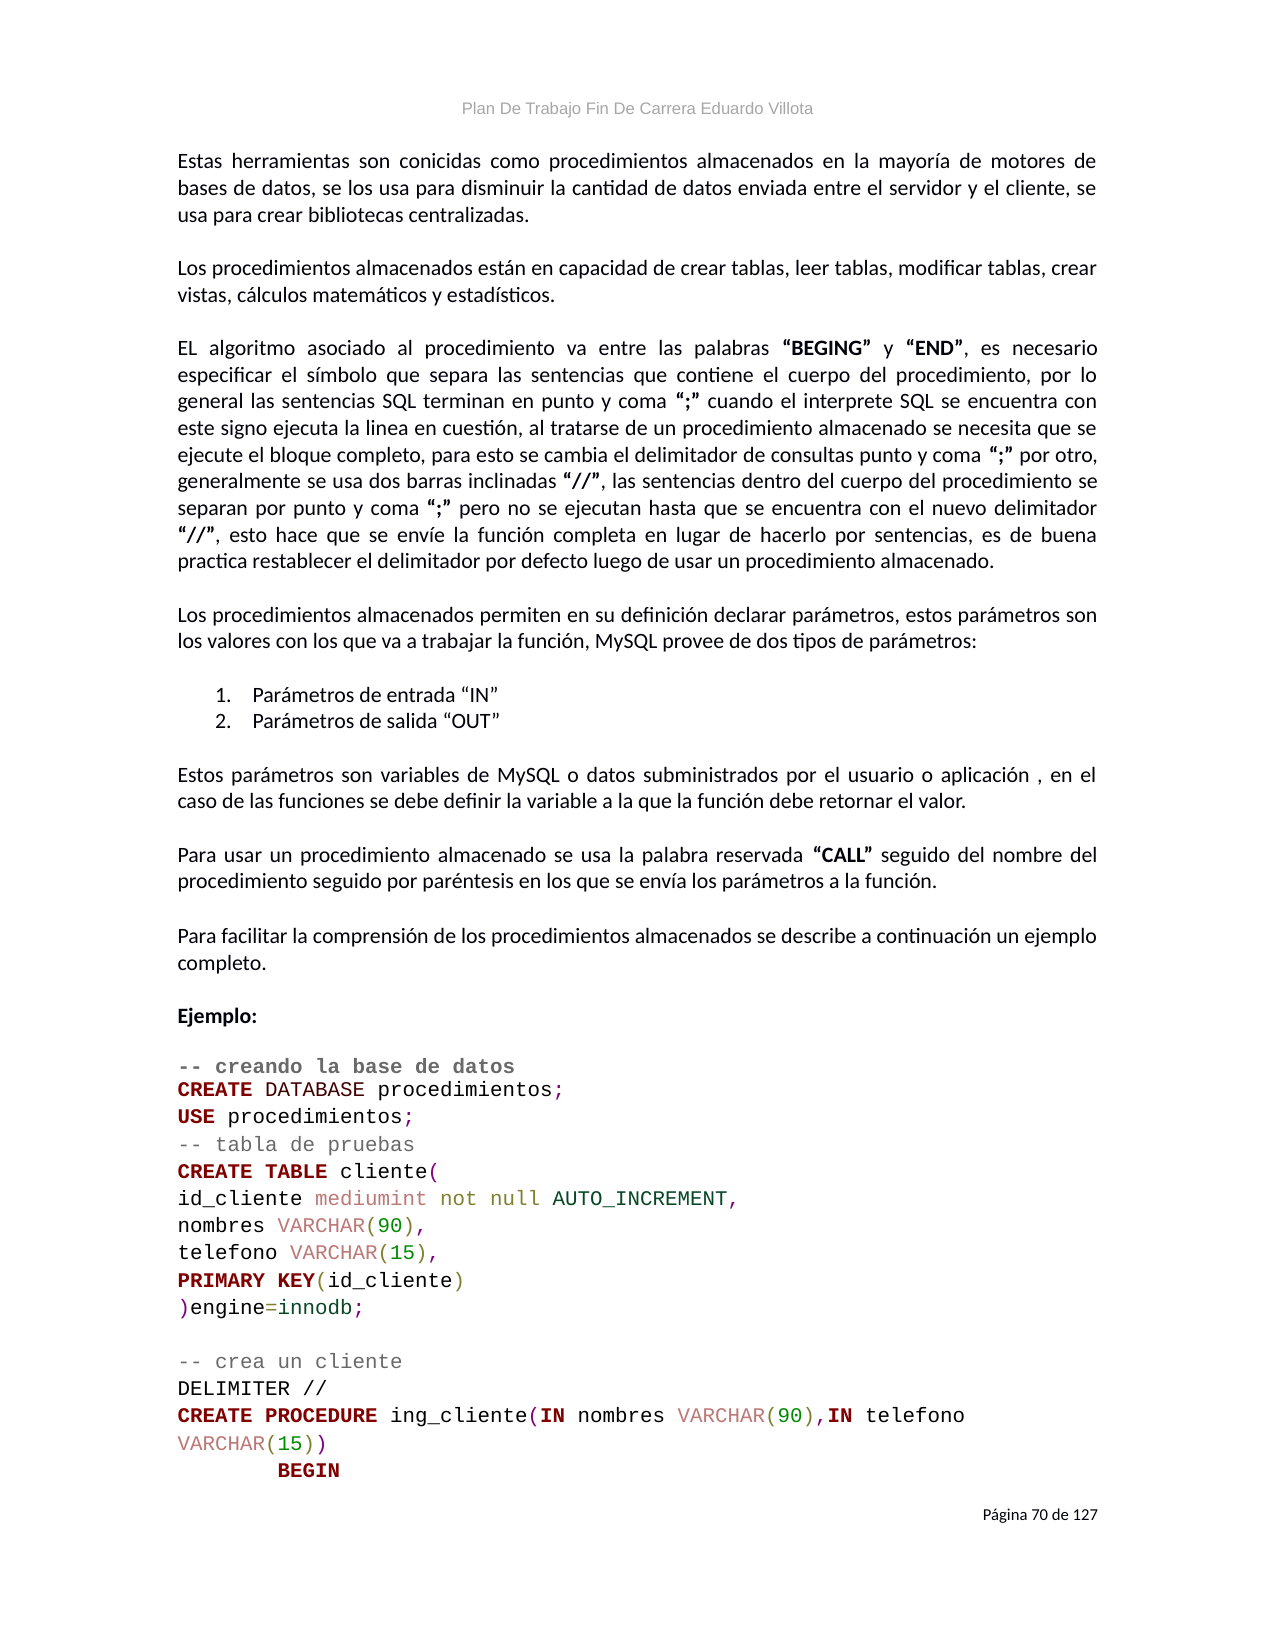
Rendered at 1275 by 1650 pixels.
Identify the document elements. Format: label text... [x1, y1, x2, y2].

text Estos parámetros son variables de MySQL o datos subministrados por el usuario o aplicación , en el caso de las funciones se debe definir la variable a la que la función debe retornar el valor. [177, 761, 1098, 814]
list Parámetros de entrada “IN” [215, 681, 1098, 708]
text CREATE PROCEDURE ing_cliente(IN nombres VARCHAR(90),IN telefono VARCHAR(15)) [177, 1406, 1098, 1456]
text CREATE TABLE cliente( [177, 1161, 1098, 1184]
text Estas herramientas son conicidas como procedimientos almacenados en la mayoría de motores de bases de datos, se los usa para disminuir la cantidad de datos enviada entre el servidor y el cliente, se usa para crear bibliotecas centralizadas. [177, 148, 1098, 228]
text Los procedimientos almacenados están en capacidad de crear tablas, leer tablas, modificar tablas, crear vistas, cálculos matemáticos y estadísticos. [177, 254, 1098, 308]
text -- tabla de pruebas [177, 1134, 1098, 1157]
list Parámetros de salida “OUT” [215, 708, 1098, 734]
text EL algoritmo asociado al procedimiento va entre las palabras “BEGING” y “END”, es necesario especificar el símbolo que separa las sentencias que contiene el cuerpo del procedimiento, por lo general las sentencias SQL terminan en punto y coma “;” cuando el interprete SQL se encuentra con este signo ejecuta la linea en cuestión, al tratarse de un procedimiento almacenado se necesita que se ejecute el bloque completo, para esto se cambia el delimitador de consultas punto y coma “;” por otro, generalmente se usa dos barras inclinadas “//”, las sentencias dentro del cuerpo del procedimiento se separan por punto y coma “;” pero no se ejecutan hasta que se encuentra con el nuevo delimitador “//”, esto hace que se envíe la función completa en lugar de hacerlo por sentencias, es de buena practica restablecer el delimitador por defecto luego de usar un procedimiento almacenado. [177, 334, 1098, 574]
text id_cliente mediumint not null AUTO_INCREMENT, [177, 1188, 1098, 1212]
text DELIMITER // [177, 1378, 1098, 1402]
text PRIMARY KEY(id_cliente) [177, 1269, 1098, 1293]
text Para usar un procedimiento almacenado se usa la palabra reservada “CALL” seguido del nombre del procedimiento seguido por paréntesis en los que se envía los parámetros a la función. [177, 841, 1098, 894]
text )engine=innodb; [177, 1297, 1098, 1320]
text -- crea un cliente [177, 1351, 1098, 1375]
text USE procedimientos; [177, 1106, 1098, 1130]
text telefono VARCHAR(15), [177, 1242, 1098, 1266]
text nombres VARCHAR(90), [177, 1215, 1098, 1239]
text -- creando la base de datos [177, 1056, 1098, 1079]
text CREATE DATABASE procedimientos; [177, 1079, 1098, 1103]
text BEGIN [177, 1460, 1098, 1483]
text Los procedimientos almacenados permiten en su definición declarar parámetros, estos parámetros son los valores con los que va a trabajar la función, MySQL provee de dos tipos de parámetros: [177, 601, 1098, 654]
text Para facilitar la comprensión de los procedimientos almacenados se describe a continuación un ejemplo completo. [177, 922, 1098, 976]
text Ejemplo: [177, 1002, 1098, 1029]
